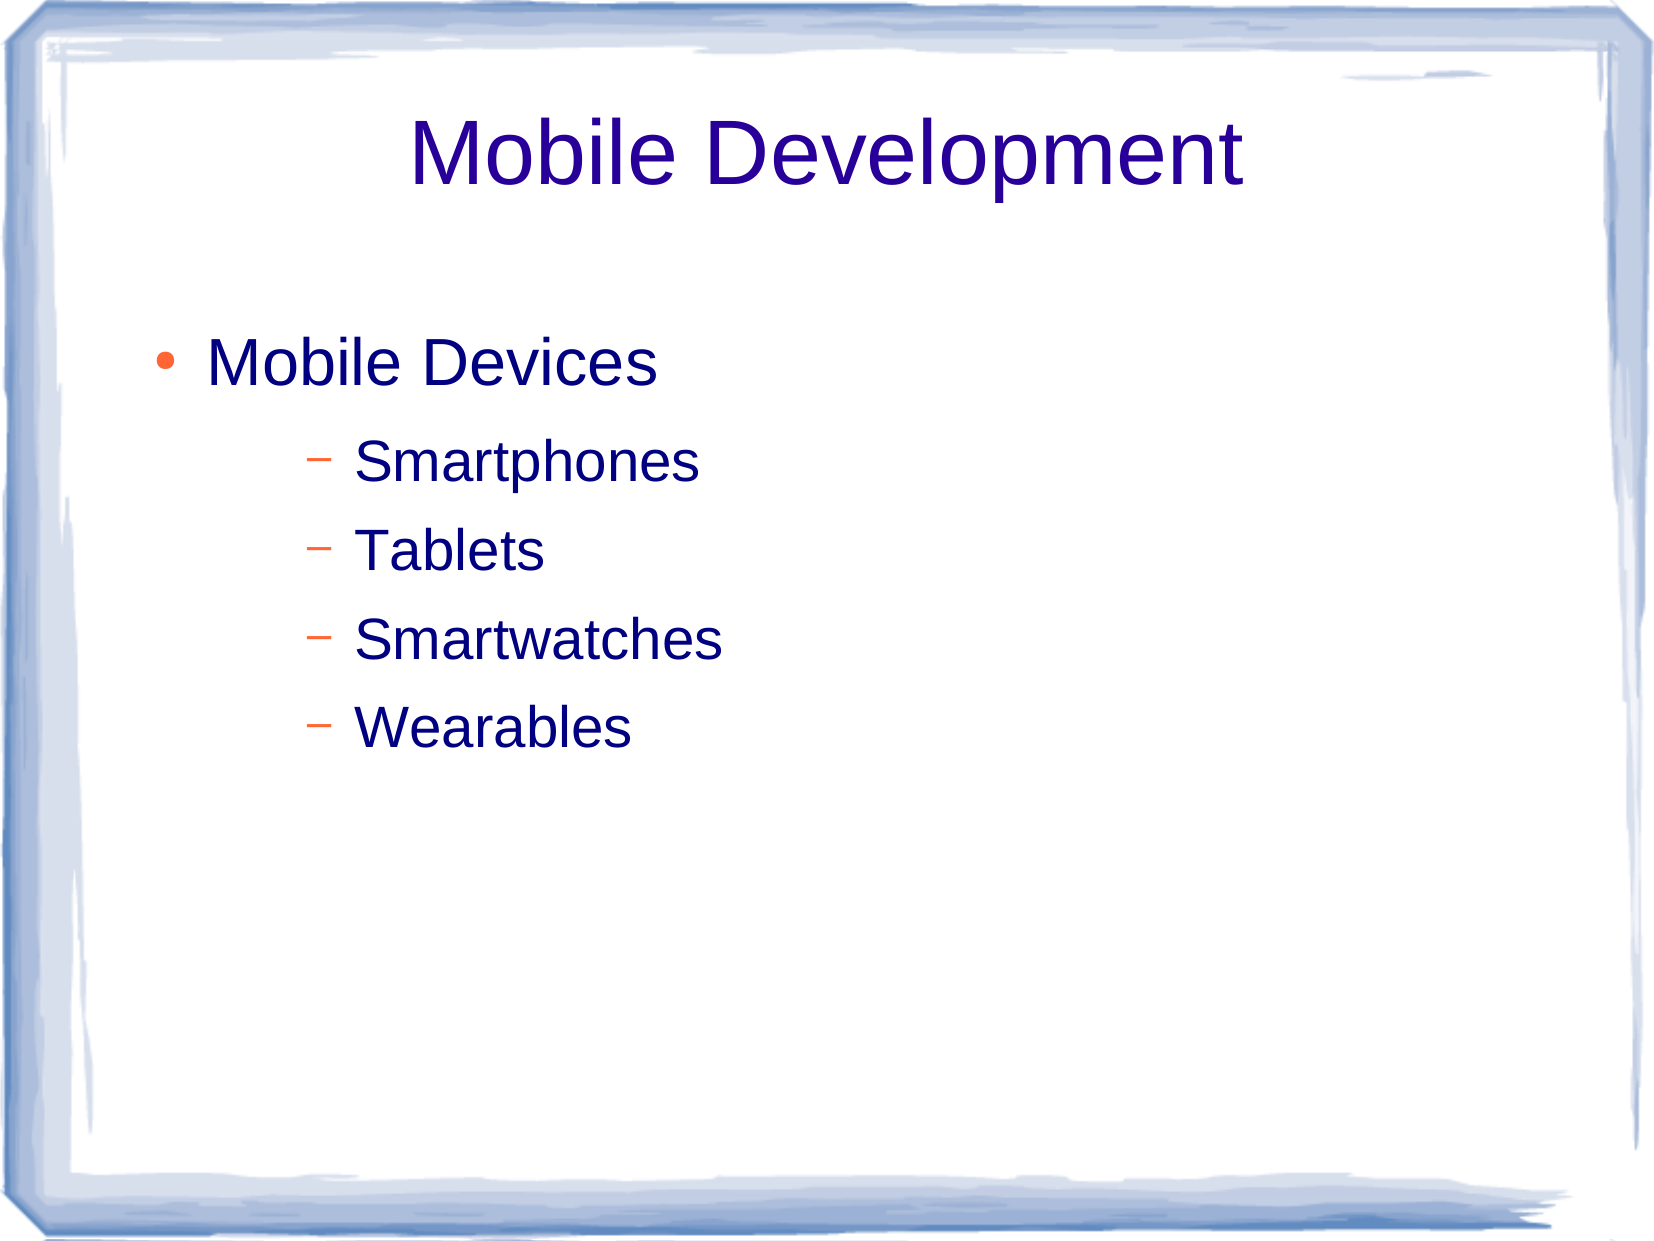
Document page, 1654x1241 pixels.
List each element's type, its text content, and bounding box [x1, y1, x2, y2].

list Mobile Devices Smartphones Tablets Smartwatches Wearables [118, 324, 1571, 1045]
picture [0, 0, 1654, 1241]
title Mobile Development [82, 49, 1571, 257]
